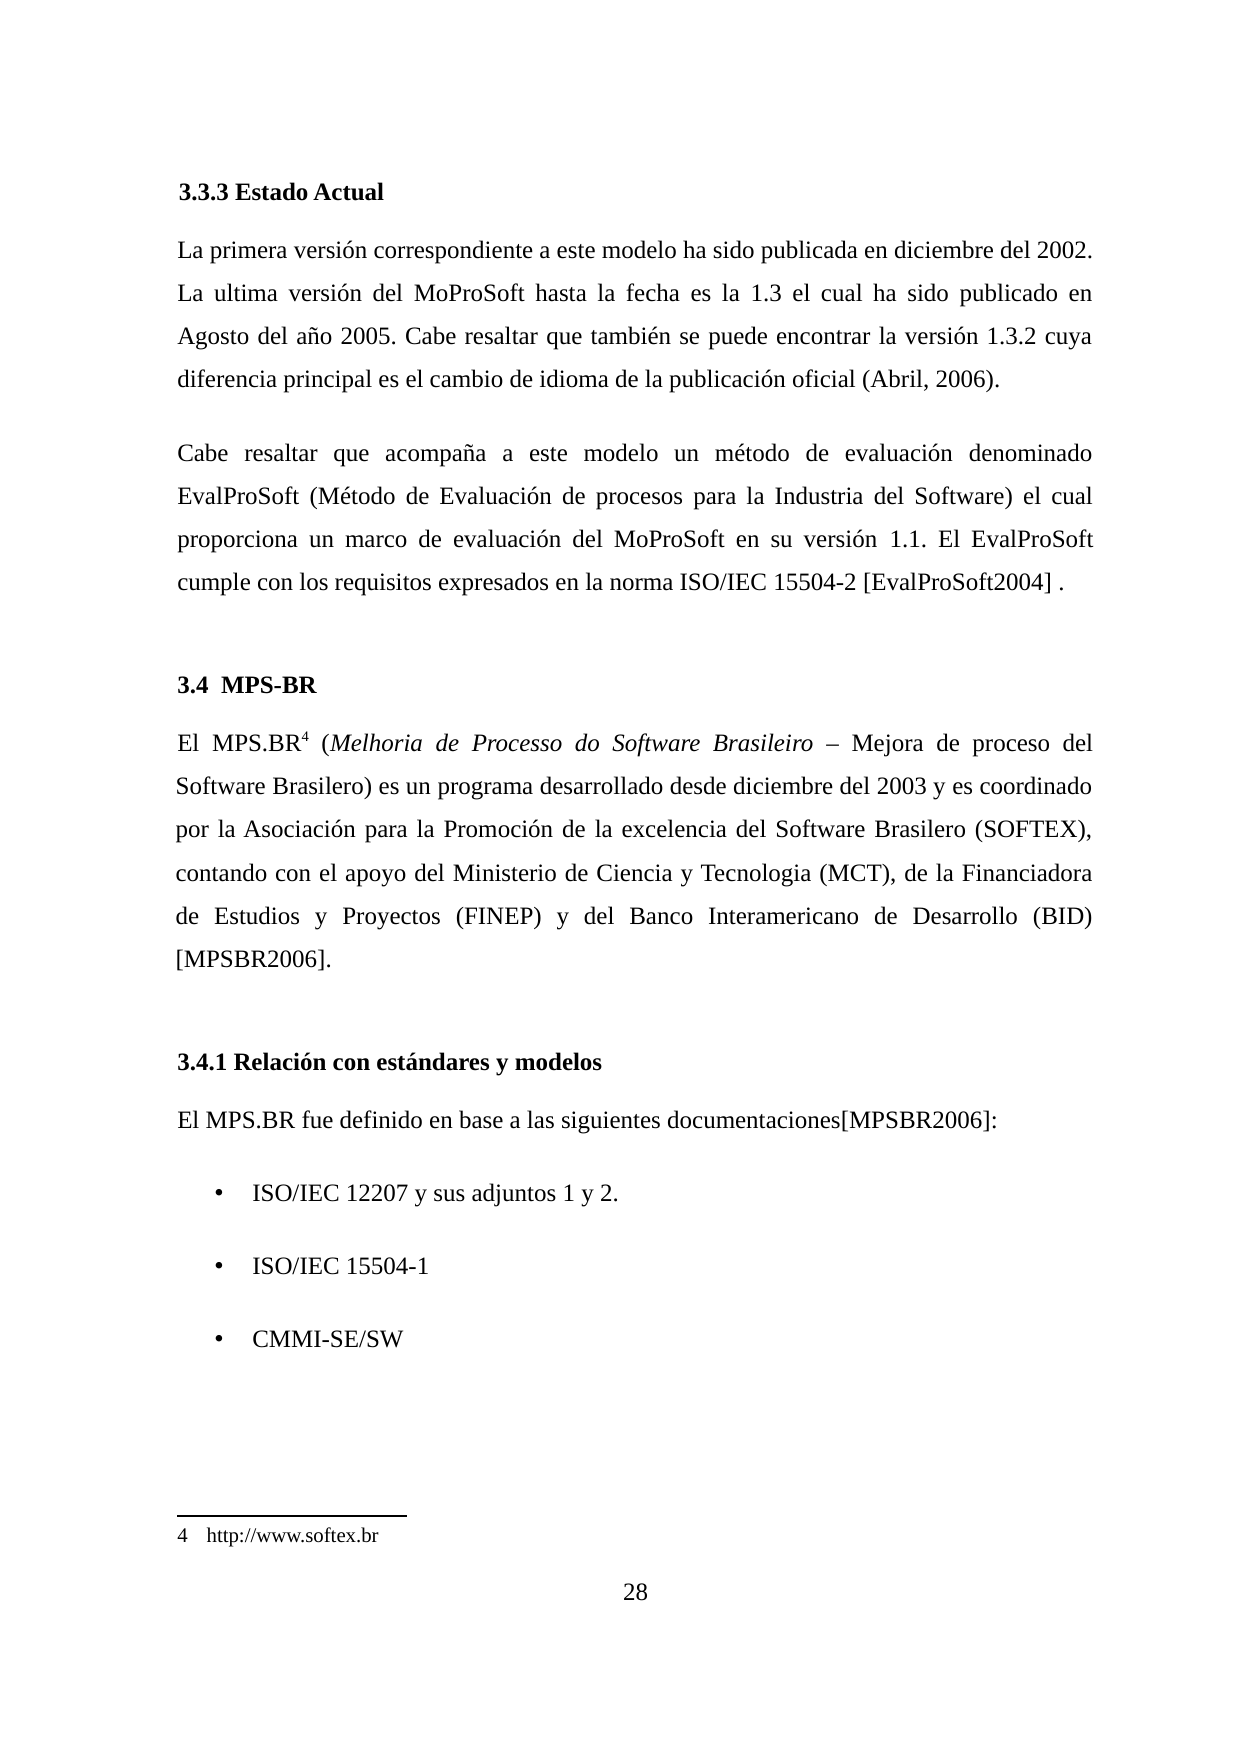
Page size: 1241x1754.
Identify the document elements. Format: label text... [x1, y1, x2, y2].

list 3.3.3 Estado Actual [178, 177, 1093, 206]
text 3.4.1 Relación con estándares y modelos [177, 1047, 1093, 1076]
list ISO/IEC 15504-1 [214, 1251, 1093, 1280]
list CMMI-SE/SW [214, 1324, 1093, 1353]
list La primera versión correspondiente a este modelo ha sido publicada en diciembre del 2002. La ultima versión del MoProSoft hasta la fecha es la 1.3 el cual ha sido publicado en Agosto del año 2005. Cabe resaltar que también se puede encontrar la versión 1.3.2 cuya diferencia principal es el cambio de idioma de la publicación oficial (Abril, 2006). [177, 235, 1093, 393]
list ISO/IEC 12207 y sus adjuntos 1 y 2. [214, 1178, 1093, 1207]
text El MPS.BR (Melhoria de Processo do Software Brasileiro – Mejora de proceso del Software Brasilero) es un programa desarrollado desde diciembre del 2003 y es coordinado por la Asociación para la Promoción de la excelencia del Software Brasilero (SOFTEX), contando con el apoyo del Ministerio de Ciencia y Tecnologia (MCT), de la Financiadora de Estudios y Proyectos (FINEP) y del Banco Interamericano de Desarrollo (BID)[MPSBR2006]. [175, 728, 1093, 973]
text http://www.softex.br [177, 1522, 1093, 1547]
text Cabe resaltar que acompaña a este modelo un método de evaluación denominado EvalProSoft (Método de Evaluación de procesos para la Industria del Software) el cual proporciona un marco de evaluación del MoProSoft en su versión 1.1. El EvalProSoft cumple con los requisitos expresados en la norma ISO/IEC 15504-2 [EvalProSoft2004] . [177, 438, 1093, 596]
text El MPS.BR fue definido en base a las siguientes documentaciones[MPSBR2006]: [175, 1105, 1093, 1134]
subtitle 3.4 MPS-BR [177, 670, 1093, 699]
